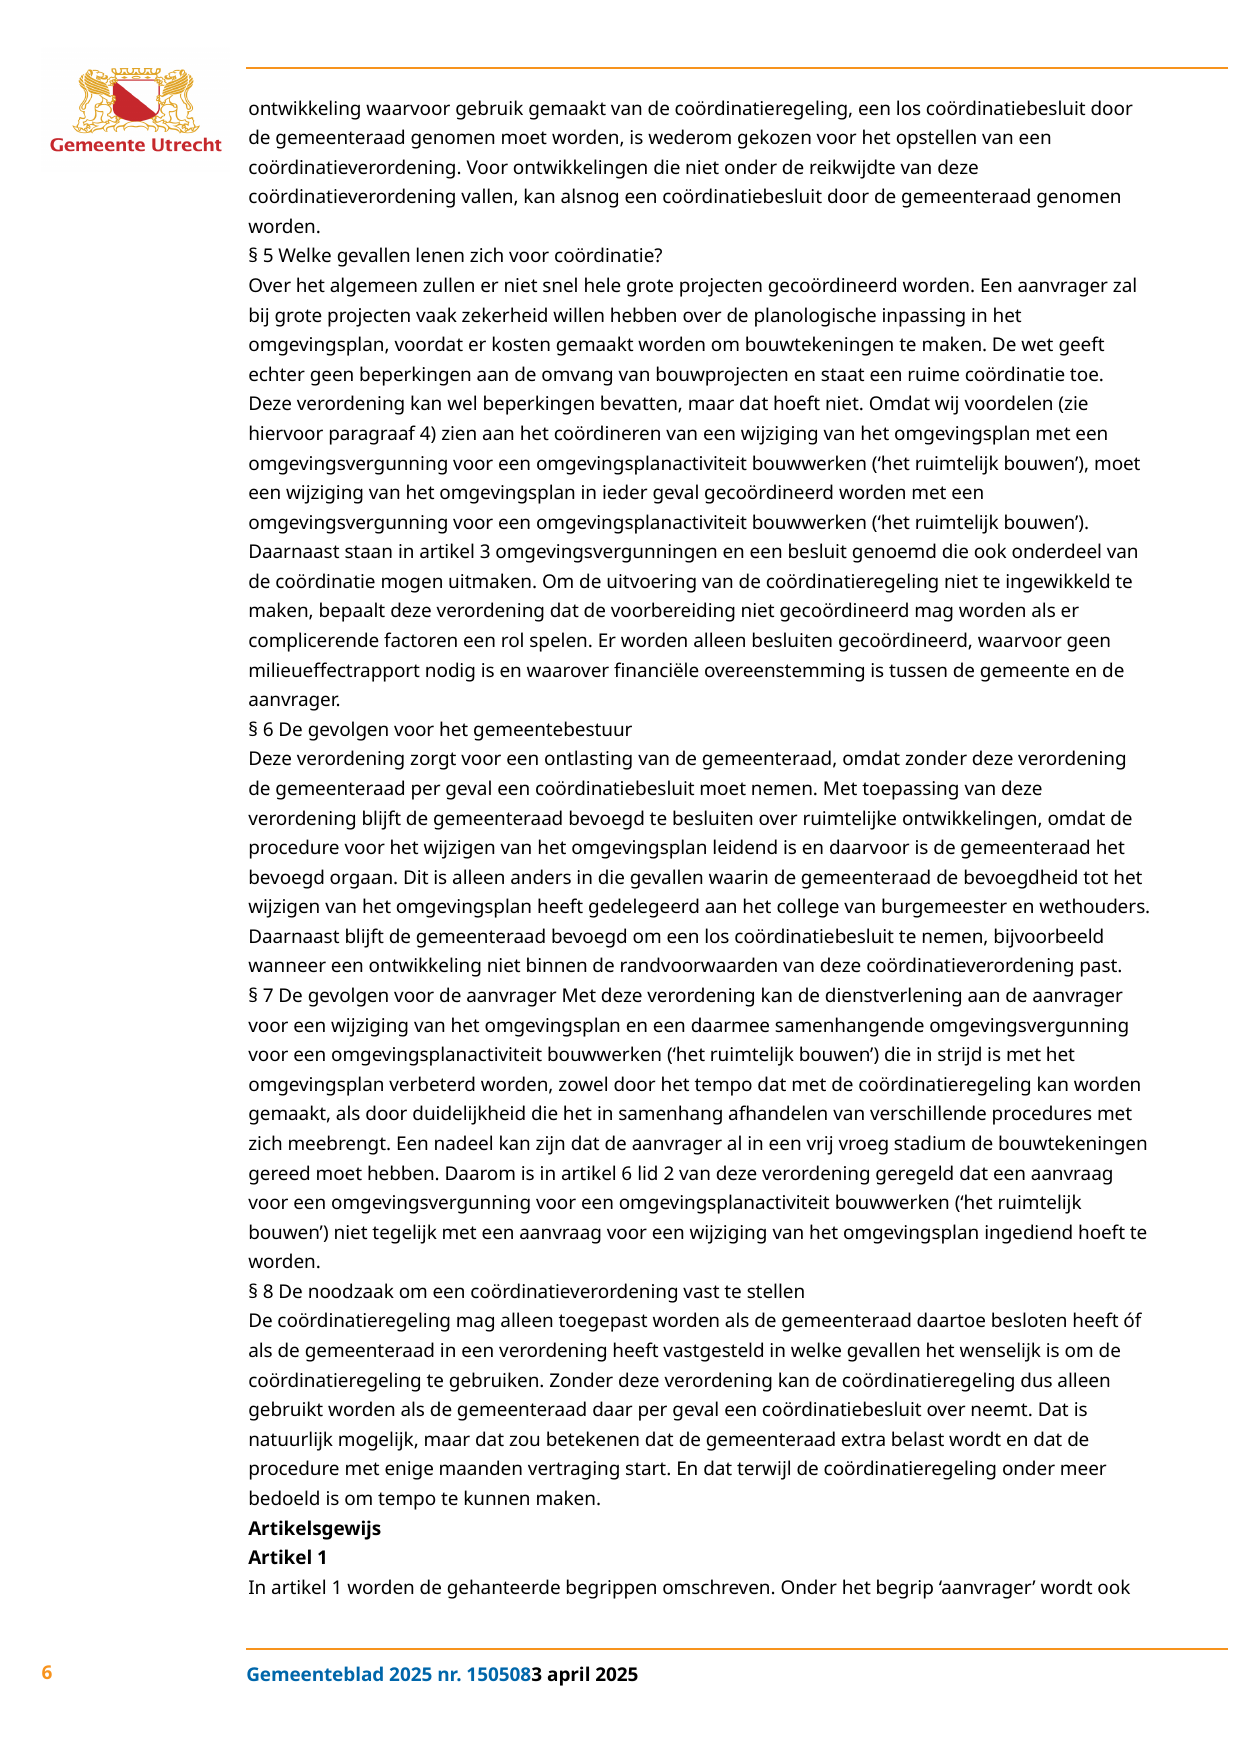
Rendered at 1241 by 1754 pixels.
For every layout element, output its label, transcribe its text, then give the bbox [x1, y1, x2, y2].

text ontwikkeling waarvoor gebruik gemaakt van de coördinatieregeling, een los coördinatiebesluit door de gemeenteraad genomen moet worden, is wederom gekozen voor het opstellen van een coördinatieverordening. Voor ontwikkelingen die niet onder de reikwijdte van deze coördinatieverordening vallen, kan alsnog een coördinatiebesluit door de gemeenteraad genomen worden. [248, 95, 1152, 239]
text Artikelsgewijs [248, 1515, 1152, 1541]
text Deze verordening zorgt voor een ontlasting van de gemeenteraad, omdat zonder deze verordening de gemeenteraad per geval een coördinatiebesluit moet nemen. Met toepassing van deze verordening blijft de gemeenteraad bevoegd te besluiten over ruimtelijke ontwikkelingen, omdat de procedure voor het wijzigen van het omgevingsplan leidend is en daarvoor is de gemeenteraad het bevoegd orgaan. Dit is alleen anders in die gevallen waarin de gemeenteraad de bevoegdheid tot het wijzigen van het omgevingsplan heeft gedelegeerd aan het college van burgemeester en wethouders. Daarnaast blijft de gemeenteraad bevoegd om een los coördinatiebesluit te nemen, bijvoorbeeld wanneer een ontwikkeling niet binnen de randvoorwaarden van deze coördinatieverordening past. [248, 746, 1152, 978]
text § 8 De noodzaak om een coördinatieverordening vast te stellen [248, 1278, 1152, 1304]
text § 6 De gevolgen voor het gemeentebestuur [248, 716, 1152, 742]
text § 5 Welke gevallen lenen zich voor coördinatie? [248, 243, 1152, 268]
text § 7 De gevolgen voor de aanvrager Met deze verordening kan de dienstverlening aan de aanvrager voor een wijziging van het omgevingsplan en een daarmee samenhangende omgevingsvergunning voor een omgevingsplanactiviteit bouwwerken (‘het ruimtelijk bouwen’) die in strijd is met het omgevingsplan verbeterd worden, zowel door het tempo dat met de coördinatieregeling kan worden gemaakt, als door duidelijkheid die het in samenhang afhandelen van verschillende procedures met zich meebrengt. Een nadeel kan zijn dat de aanvrager al in een vrij vroeg stadium de bouwtekeningen gereed moet hebben. Daarom is in artikel 6 lid 2 van deze verordening geregeld dat een aanvraag voor een omgevingsvergunning voor een omgevingsplanactiviteit bouwwerken (‘het ruimtelijk bouwen’) niet tegelijk met een aanvraag voor een wijziging van het omgevingsplan ingediend hoeft te worden. [248, 982, 1152, 1274]
text Over het algemeen zullen er niet snel hele grote projecten gecoördineerd worden. Een aanvrager zal bij grote projecten vaak zekerheid willen hebben over de planologische inpassing in het omgevingsplan, voordat er kosten gemaakt worden om bouwtekeningen te maken. De wet geeft echter geen beperkingen aan de omvang van bouwprojecten en staat een ruime coördinatie toe. Deze verordening kan wel beperkingen bevatten, maar dat hoeft niet. Omdat wij voordelen (zie hiervoor paragraaf 4) zien aan het coördineren van een wijziging van het omgevingsplan met een omgevingsvergunning voor een omgevingsplanactiviteit bouwwerken (‘het ruimtelijk bouwen’), moet een wijziging van het omgevingsplan in ieder geval gecoördineerd worden met een omgevingsvergunning voor een omgevingsplanactiviteit bouwwerken (‘het ruimtelijk bouwen’). Daarnaast staan in artikel 3 omgevingsvergunningen en een besluit genoemd die ook onderdeel van de coördinatie mogen uitmaken. Om de uitvoering van de coördinatieregeling niet te ingewikkeld te maken, bepaalt deze verordening dat de voorbereiding niet gecoördineerd mag worden als er complicerende factoren een rol spelen. Er worden alleen besluiten gecoördineerd, waarvoor geen milieueffectrapport nodig is en waarover financiële overeenstemming is tussen de gemeente en de aanvrager. [248, 272, 1152, 712]
text Artikel 1 [248, 1544, 1152, 1570]
picture [41, 47, 231, 172]
text In artikel 1 worden de gehanteerde begrippen omschreven. Onder het begrip ‘aanvrager’ wordt ook [248, 1574, 1152, 1600]
text De coördinatieregeling mag alleen toegepast worden als de gemeenteraad daartoe besloten heeft óf als de gemeenteraad in een verordening heeft vastgesteld in welke gevallen het wenselijk is om de coördinatieregeling te gebruiken. Zonder deze verordening kan de coördinatieregeling dus alleen gebruikt worden als de gemeenteraad daar per geval een coördinatiebesluit over neemt. Dat is natuurlijk mogelijk, maar dat zou betekenen dat de gemeenteraad extra belast wordt en dat de procedure met enige maanden vertraging start. En dat terwijl de coördinatieregeling onder meer bedoeld is om tempo te kunnen maken. [248, 1308, 1152, 1511]
